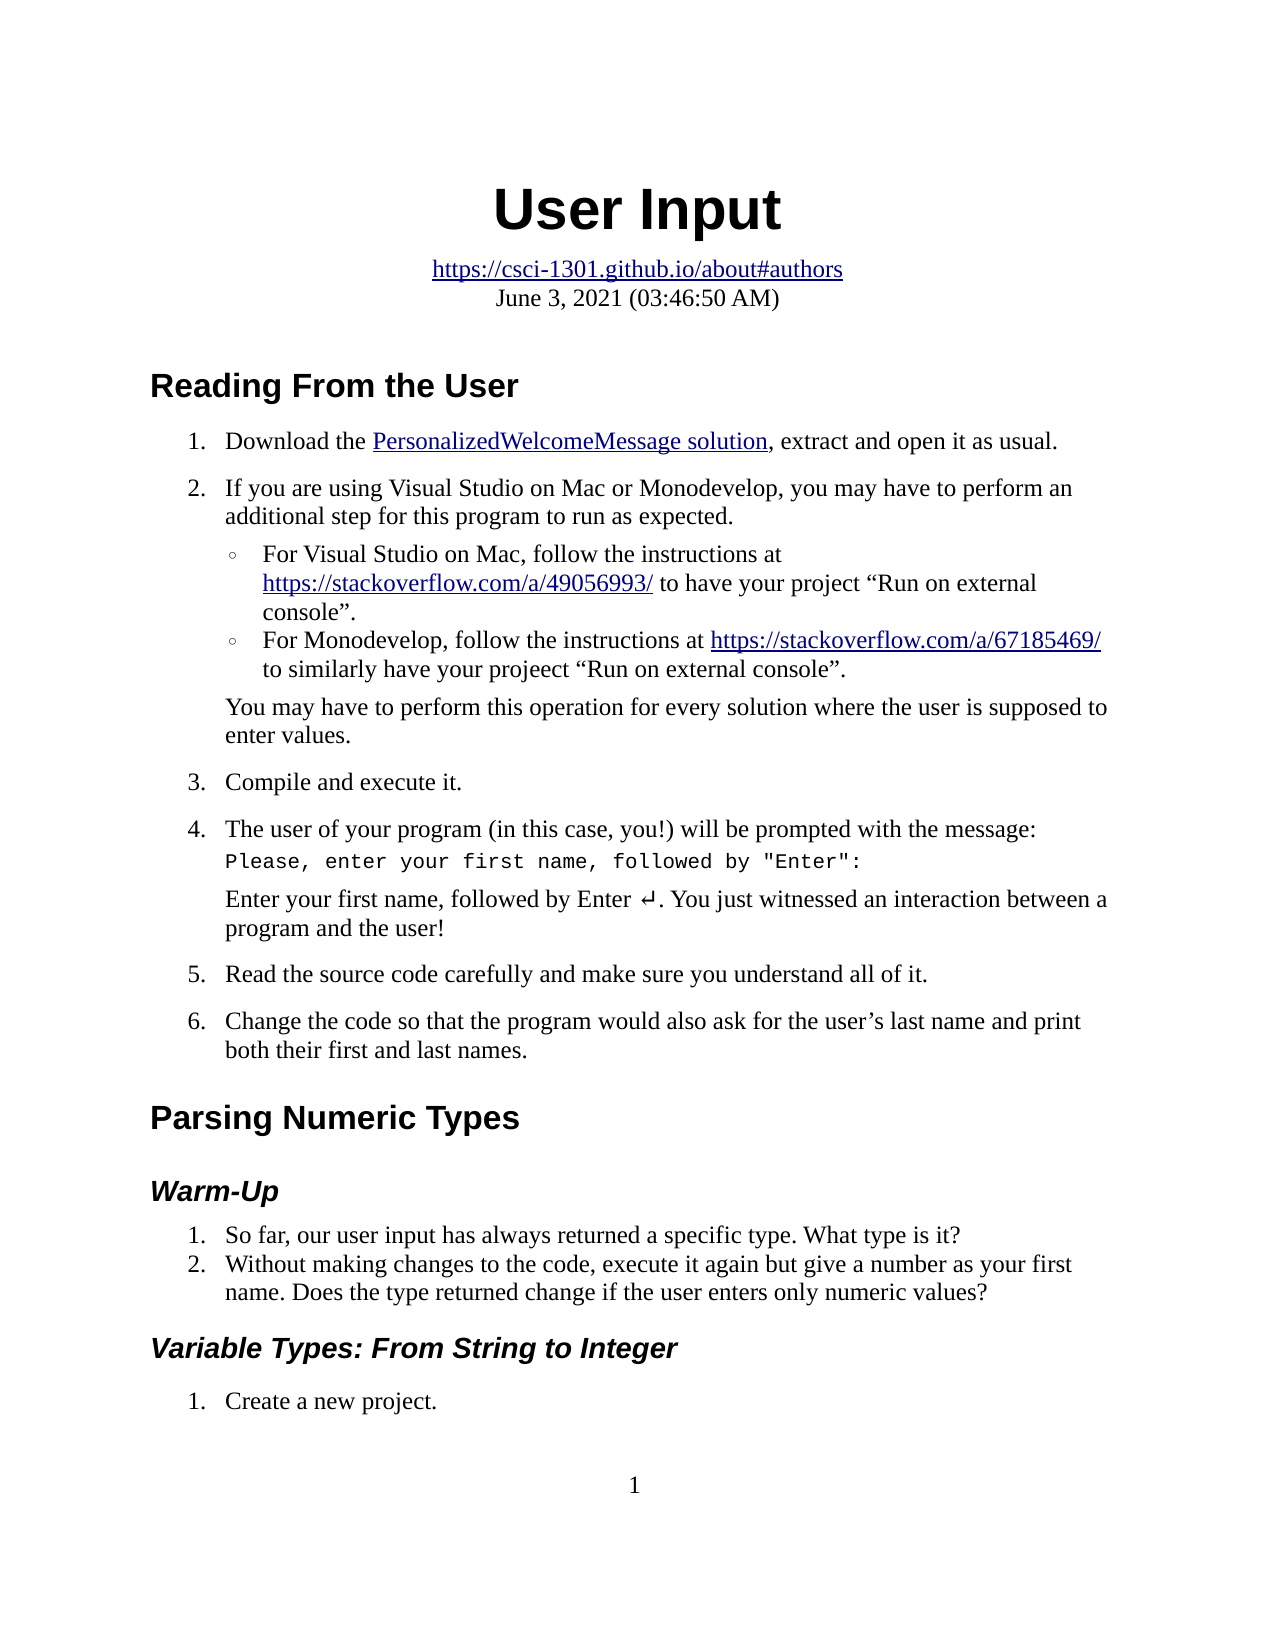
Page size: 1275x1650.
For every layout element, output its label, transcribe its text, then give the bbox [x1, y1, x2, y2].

text https://csci-1301.github.io/about#authors [150, 254, 1125, 283]
list If you are using Visual Studio on Mac or Monodevelop, you may have to perform an additional step for this program to run as expected. [187, 473, 1125, 530]
subtitle Warm-Up [150, 1174, 1125, 1207]
list The user of your program (in this case, you!) will be prompted with the message: [187, 814, 1125, 843]
subtitle Reading From the User [150, 366, 1125, 404]
list Create a new project. [187, 1386, 1125, 1415]
list For Monodevelop, follow the instructions at https://stackoverflow.com/a/67185469/ to similarly have your projeect “Run on external console”. [225, 625, 1125, 683]
list So far, our user input has always returned a specific type. What type is it? [187, 1220, 1125, 1249]
list Read the source code carefully and make sure you understand all of it. [187, 959, 1125, 988]
list Please, enter your first name, followed by "Enter": [187, 852, 1125, 875]
list Compile and execute it. [187, 767, 1125, 796]
subtitle Parsing Numeric Types [150, 1098, 1125, 1136]
list Download the PersonalizedWelcomeMessage solution, extract and open it as usual. [187, 426, 1125, 455]
text June 3, 2021 (03:46:50 AM) [150, 283, 1125, 312]
list Without making changes to the code, execute it again but give a number as your first name. Does the type returned change if the user enters only numeric values? [187, 1249, 1125, 1306]
list Enter your first name, followed by Enter ↵. You just witnessed an interaction between a program and the user! [187, 884, 1125, 942]
list For Visual Studio on Mac, follow the instructions at https://stackoverflow.com/a/49056993/ to have your project “Run on external console”. [225, 539, 1125, 625]
title User Input [150, 175, 1125, 242]
list You may have to perform this operation for every solution where the user is supposed to enter values. [187, 692, 1125, 749]
list Change the code so that the program would also ask for the user’s last name and print both their first and last names. [187, 1006, 1125, 1064]
subtitle Variable Types: From String to Integer [150, 1331, 1125, 1365]
